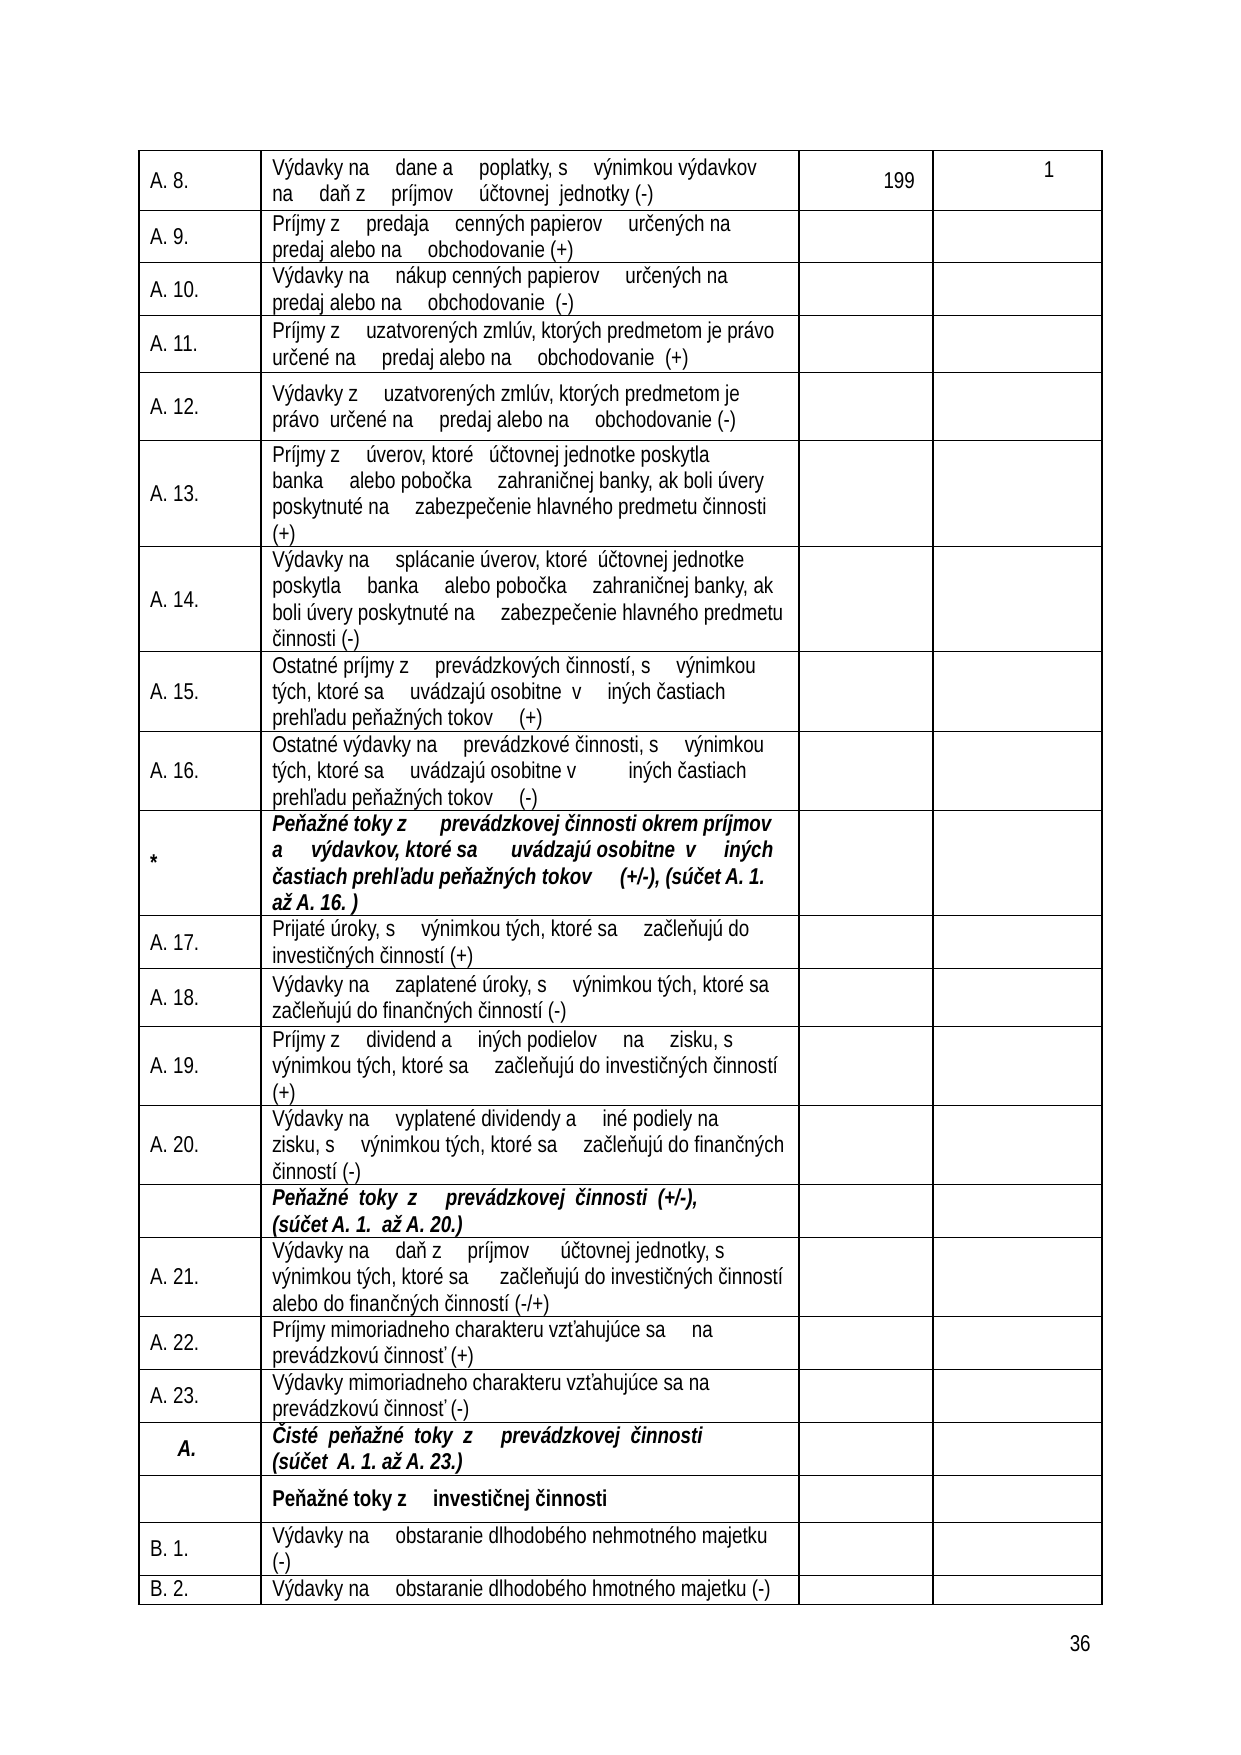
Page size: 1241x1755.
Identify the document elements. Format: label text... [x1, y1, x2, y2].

table_cell [934, 373, 1101, 440]
table_cell A. 11. [140, 316, 260, 372]
table_cell A. 15. [140, 652, 260, 731]
table_cell A. 18. [140, 969, 260, 1026]
table_cell [934, 1027, 1101, 1105]
table_cell A. 17. [140, 916, 260, 968]
table_cell Výdavky na dane a poplatky, s výnimkou výdavkov na daň z príjmov účtovnej jednotky (-) [262, 151, 798, 209]
table_cell [800, 211, 932, 262]
table_cell Výdavky na vyplatené dividendy a iné podiely na zisku, s výnimkou tých, ktoré sa začleňujú do finančných činností (-) [262, 1106, 798, 1184]
table_cell A. 10. [140, 263, 260, 315]
table_cell A. 12. [140, 373, 260, 440]
table_cell A. 16. [140, 732, 260, 810]
table_cell [934, 1106, 1101, 1184]
table_cell [800, 652, 932, 731]
table_cell B. 2. [140, 1576, 260, 1604]
table_cell [800, 916, 932, 968]
table_cell Výdavky na splácanie úverov, ktoré účtovnej jednotke poskytla banka alebo pobočka zahraničnej banky, ak boli úvery poskytnuté na zabezpečenie hlavného predmetu činnosti (-) [262, 547, 798, 651]
table_cell [934, 1185, 1101, 1237]
table_cell [800, 1370, 932, 1422]
table_cell Čisté peňažné toky z prevádzkovej činnosti (súčet A. 1. až A. 23.) [262, 1423, 798, 1474]
table_cell Peňažné toky z prevádzkovej činnosti okrem príjmov a výdavkov, ktoré sa uvádzajú osobitne v iných častiach prehľadu peňažných tokov (+/-), (súčet A. 1. až A. 16. ) [262, 811, 798, 915]
table_cell A. 20. [140, 1106, 260, 1184]
table_cell Peňažné toky z investičnej činnosti [262, 1476, 798, 1522]
table_cell [800, 441, 932, 546]
table_cell [934, 263, 1101, 315]
table_cell A. 22. [140, 1317, 260, 1369]
table_cell Výdavky na obstaranie dlhodobého nehmotného majetku (-) [262, 1523, 798, 1574]
table_cell Výdavky na obstaranie dlhodobého hmotného majetku (-) [262, 1576, 798, 1604]
table_cell [934, 1423, 1101, 1474]
table_cell A. 9. [140, 211, 260, 262]
table_cell [140, 1476, 260, 1522]
table_cell A. 23. [140, 1370, 260, 1422]
table_cell Výdavky na zaplatené úroky, s výnimkou tých, ktoré sa začleňujú do finančných činností (-) [262, 969, 798, 1026]
table_cell 199 [800, 151, 932, 209]
table_cell [800, 1317, 932, 1369]
table_cell [800, 1576, 932, 1604]
table_cell [800, 1523, 932, 1574]
table_cell A. [140, 1423, 260, 1474]
table_cell A. 19. [140, 1027, 260, 1105]
table_cell [934, 1317, 1101, 1369]
table_cell [800, 969, 932, 1026]
table_cell [934, 916, 1101, 968]
table_cell [934, 1238, 1101, 1316]
table_cell [800, 1476, 932, 1522]
table_cell Prijaté úroky, s výnimkou tých, ktoré sa začleňujú do investičných činností (+) [262, 916, 798, 968]
table_cell [800, 316, 932, 372]
table_cell [934, 1476, 1101, 1522]
table_cell A. 8. [140, 151, 260, 209]
table_cell [934, 316, 1101, 372]
table_cell [800, 1185, 932, 1237]
table_cell [140, 1185, 260, 1237]
table_cell [934, 211, 1101, 262]
table_cell [800, 1423, 932, 1474]
table_cell [934, 441, 1101, 546]
table_cell 1 [934, 151, 1101, 209]
table_cell Príjmy z uzatvorených zmlúv, ktorých predmetom je právo určené na predaj alebo na obchodovanie (+) [262, 316, 798, 372]
table_cell Výdavky mimoriadneho charakteru vzťahujúce sa na prevádzkovú činnosť (-) [262, 1370, 798, 1422]
table_cell [800, 373, 932, 440]
table_cell [800, 811, 932, 915]
table_cell Ostatné príjmy z prevádzkových činností, s výnimkou tých, ktoré sa uvádzajú osobitne v iných častiach prehľadu peňažných tokov (+) [262, 652, 798, 731]
table_cell A. 14. [140, 547, 260, 651]
table_cell Ostatné výdavky na prevádzkové činnosti, s výnimkou tých, ktoré sa uvádzajú osobitne v iných častiach prehľadu peňažných tokov (-) [262, 732, 798, 810]
table_cell * [140, 811, 260, 915]
table_cell [934, 1576, 1101, 1604]
table_cell [934, 1370, 1101, 1422]
table_cell B. 1. [140, 1523, 260, 1574]
table_cell A. 21. [140, 1238, 260, 1316]
table_cell [800, 1106, 932, 1184]
table_cell [800, 1238, 932, 1316]
table_cell [934, 811, 1101, 915]
table_cell [800, 547, 932, 651]
table_cell Príjmy z dividend a iných podielov na zisku, s výnimkou tých, ktoré sa začleňujú do investičných činností (+) [262, 1027, 798, 1105]
table_cell [934, 732, 1101, 810]
table_cell Príjmy mimoriadneho charakteru vzťahujúce sa na prevádzkovú činnosť (+) [262, 1317, 798, 1369]
table_cell [934, 547, 1101, 651]
table_cell [800, 1027, 932, 1105]
table_cell A. 13. [140, 441, 260, 546]
table_cell [800, 263, 932, 315]
table_cell Výdavky na nákup cenných papierov určených na predaj alebo na obchodovanie (-) [262, 263, 798, 315]
table_cell Príjmy z predaja cenných papierov určených na predaj alebo na obchodovanie (+) [262, 211, 798, 262]
table_cell Výdavky na daň z príjmov účtovnej jednotky, s výnimkou tých, ktoré sa začleňujú do investičných činností alebo do finančných činností (-/+) [262, 1238, 798, 1316]
table_cell Peňažné toky z prevádzkovej činnosti (+/-), (súčet A. 1. až A. 20.) [262, 1185, 798, 1237]
table_cell Príjmy z úverov, ktoré účtovnej jednotke poskytla banka alebo pobočka zahraničnej banky, ak boli úvery poskytnuté na zabezpečenie hlavného predmetu činnosti (+) [262, 441, 798, 546]
table_cell [934, 652, 1101, 731]
table_cell [934, 969, 1101, 1026]
table_cell [934, 1523, 1101, 1574]
table_cell [800, 732, 932, 810]
table_cell Výdavky z uzatvorených zmlúv, ktorých predmetom je právo určené na predaj alebo na obchodovanie (-) [262, 373, 798, 440]
